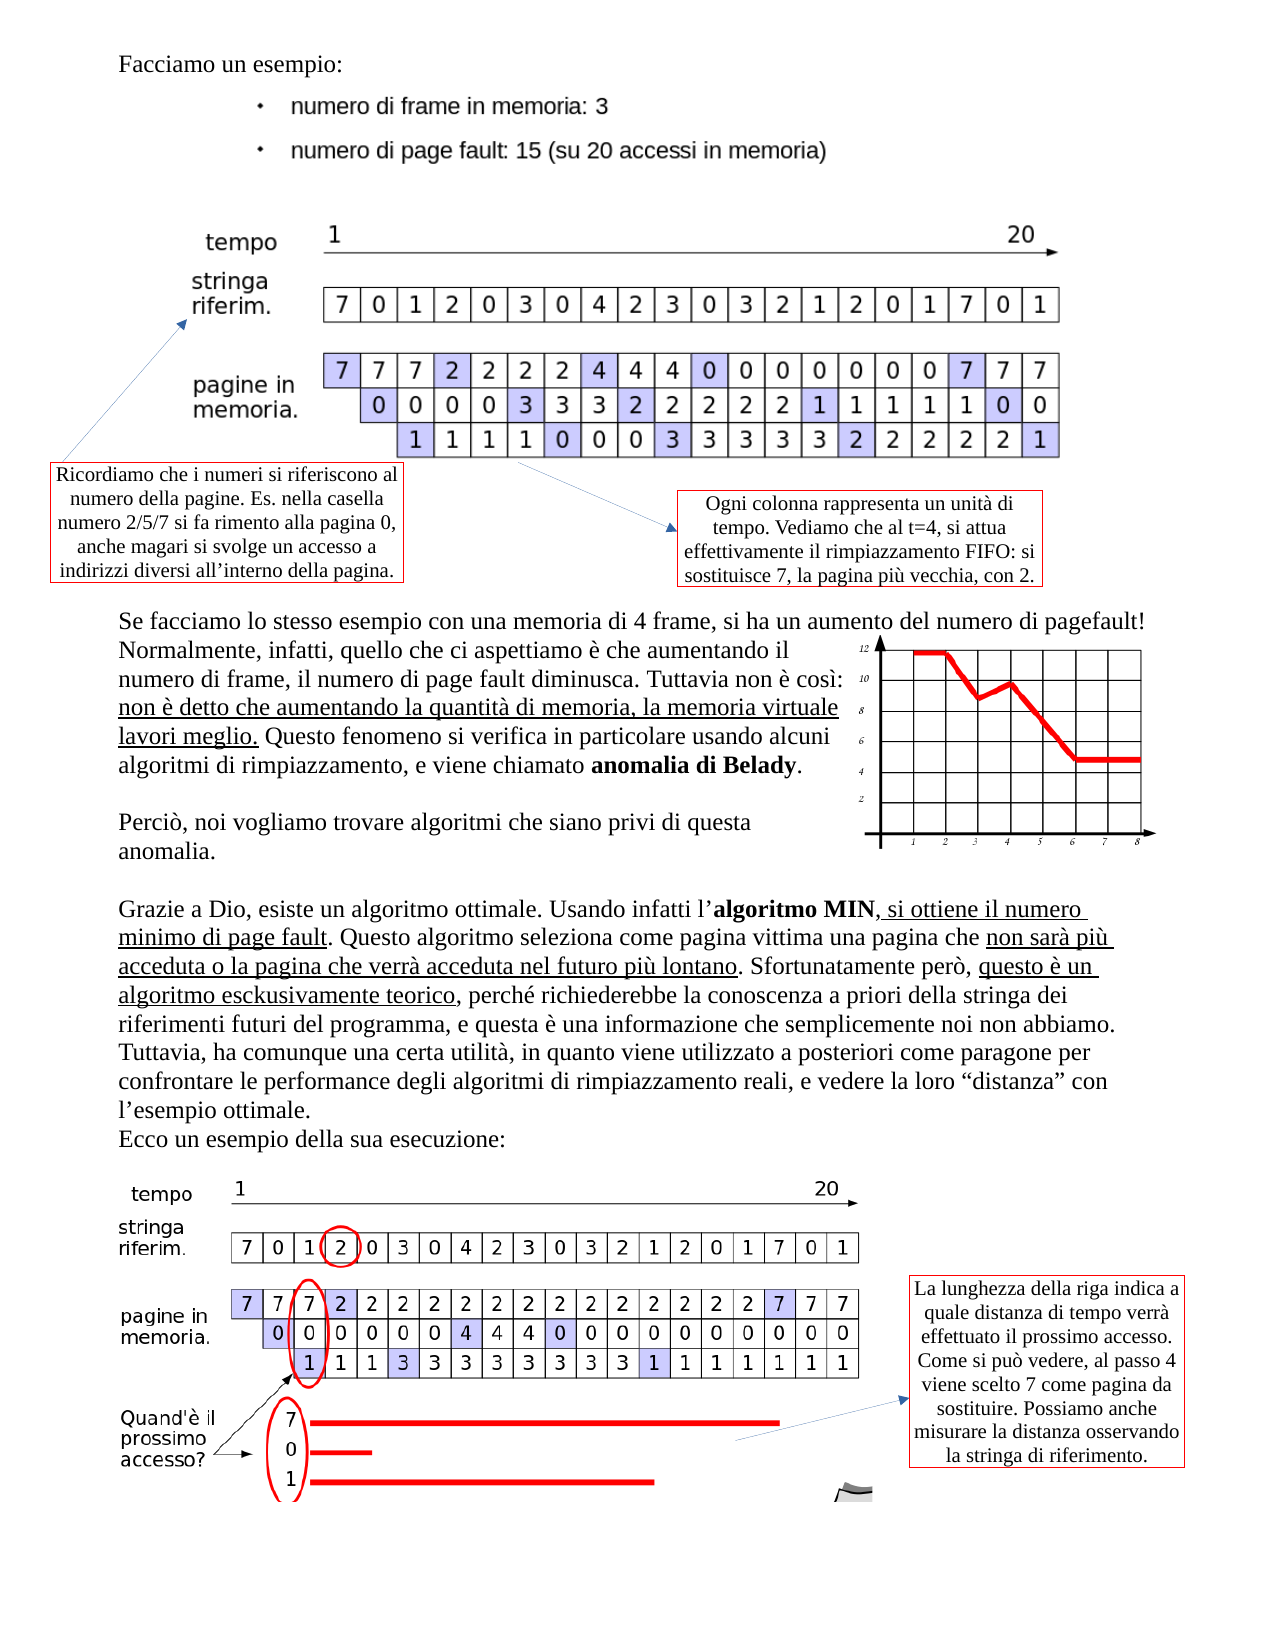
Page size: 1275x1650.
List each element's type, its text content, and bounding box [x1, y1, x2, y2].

text Perciò, noi vogliamo trovare algoritmi che siano privi di questa anomalia. [118, 807, 1157, 865]
text Ecco un esempio della sua esecuzione: [118, 1124, 1157, 1152]
text Normalmente, infatti, quello che ci aspettiamo è che aumentando il numero di frame, il numero di page fault diminusca. Tuttavia non è così: non è detto che aumentando la quantità di memoria, la memoria virtuale lavori meglio. Questo fenomeno si verifica in particolare usando alcuni algoritmi di rimpiazzamento, e viene chiamato anomalia di Belady. [118, 635, 852, 779]
text Se facciamo lo stesso esempio con una memoria di 4 frame, si ha un aumento del numero di pagefault! [118, 606, 1157, 635]
picture [115, 1172, 873, 1502]
picture [852, 635, 1164, 857]
text Facciamo un esempio: [118, 49, 1157, 78]
text Grazie a Dio, esiste un algoritmo ottimale. Usando infatti l’algoritmo MIN, si ottiene il numero minimo di page fault. Questo algoritmo seleziona come pagina vittima una pagina che non sarà più acceduta o la pagina che verrà acceduta nel futuro più lontano. Sfortunatamente però, questo è un algoritmo esckusivamente teorico, perché richiederebbe la conoscenza a priori della stringa dei riferimenti futuri del programma, e questa è una informazione che semplicemente noi non abbiamo. Tuttavia, ha comunque una certa utilità, in quanto viene utilizzato a posteriori come paragone per confrontare le performance degli algoritmi di rimpiazzamento reali, e vedere la loro “distanza” con l’esempio ottimale. [118, 894, 1157, 1124]
picture [187, 85, 1089, 463]
